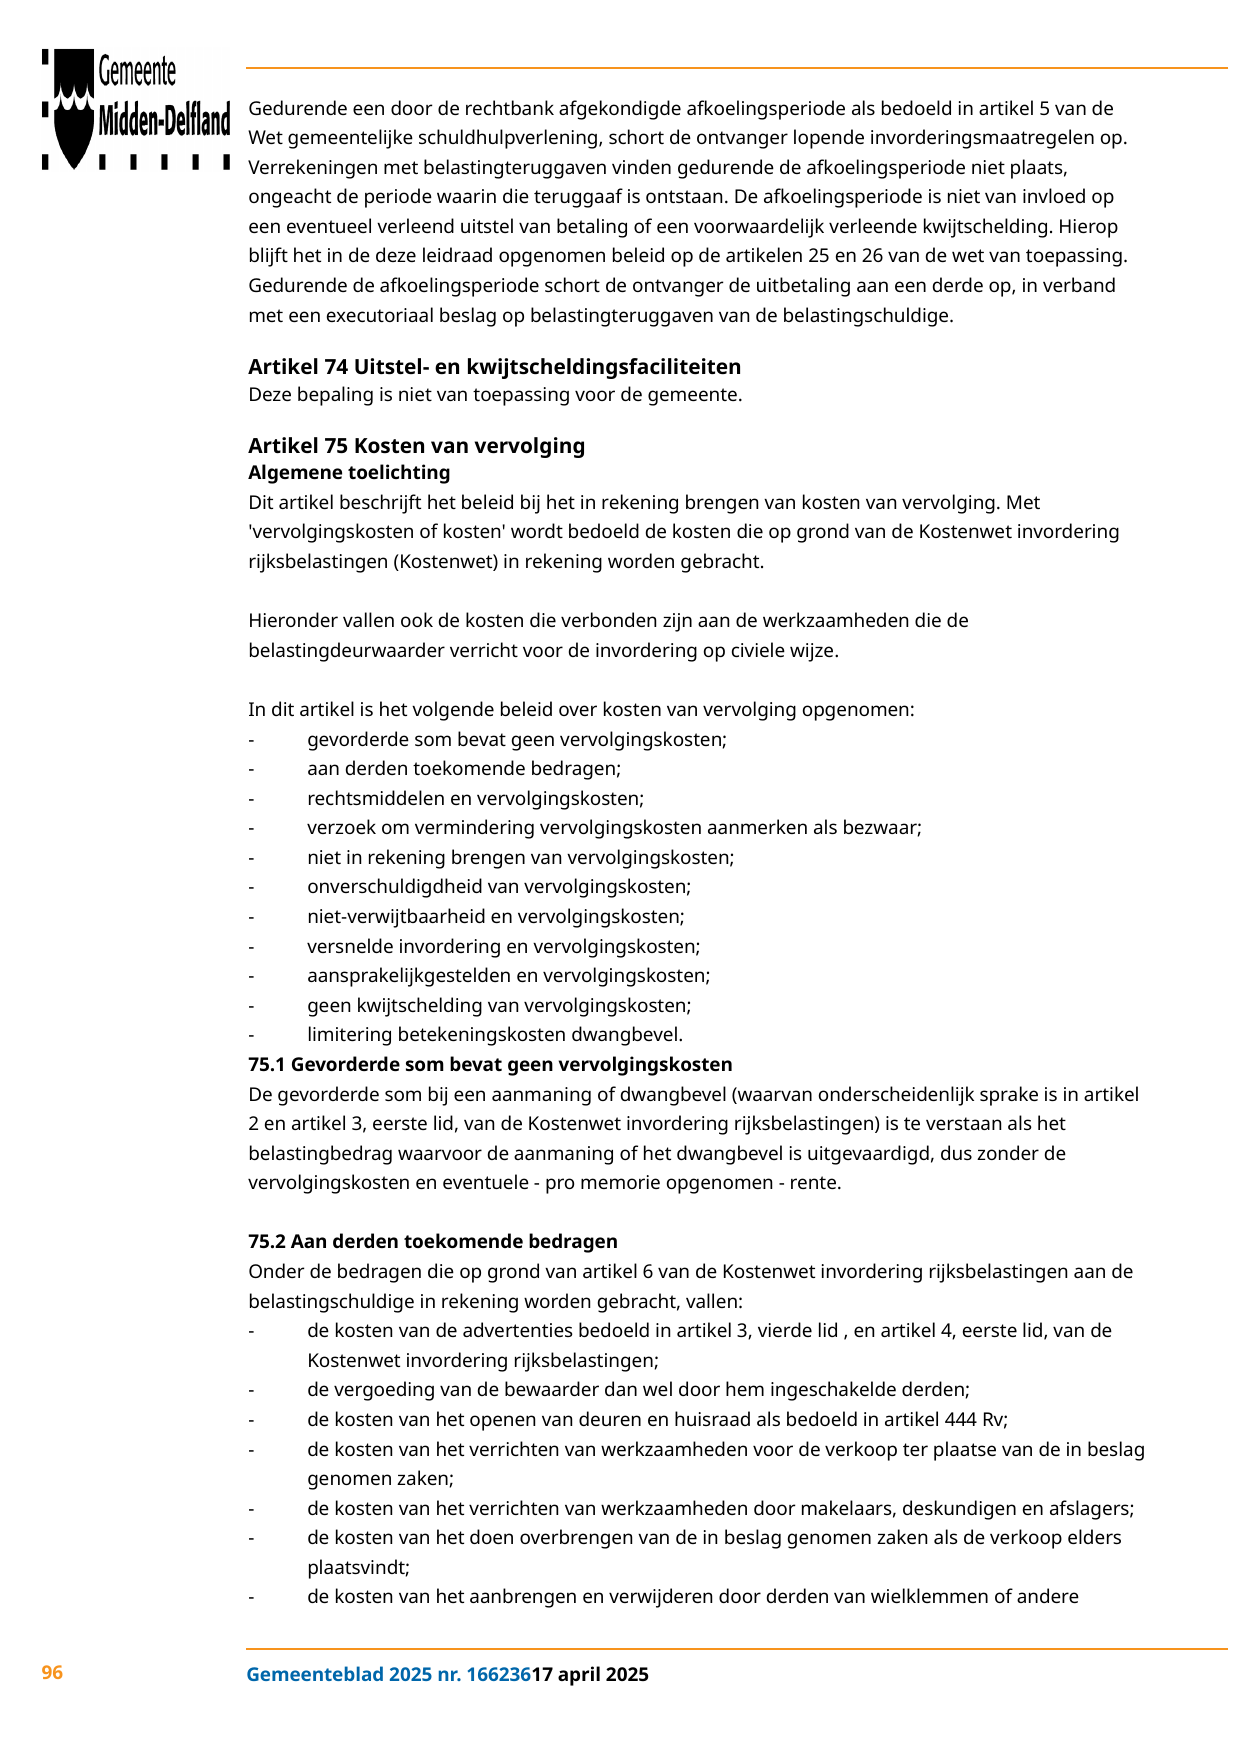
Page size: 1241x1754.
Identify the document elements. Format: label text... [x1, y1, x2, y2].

text In dit artikel is het volgende beleid over kosten van vervolging opgenomen: [248, 696, 1152, 722]
list de kosten van de advertenties bedoeld in artikel 3, vierde lid , en artikel 4, eerste lid, van de Kostenwet invordering rijksbelastingen; [248, 1317, 1152, 1373]
text 75.2 Aan derden toekomende bedragen [248, 1229, 1152, 1254]
list de kosten van het verrichten van werkzaamheden voor de verkoop ter plaatse van de in beslag genomen zaken; [248, 1436, 1152, 1491]
text Artikel 74 Uitstel- en kwijtscheldingsfaciliteiten [248, 352, 1152, 381]
list aan derden toekomende bedragen; [248, 755, 1152, 781]
list verzoek om vermindering vervolgingskosten aanmerken als bezwaar; [248, 814, 1152, 840]
text Artikel 75 Kosten van vervolging [248, 431, 1152, 459]
list gevorderde som bevat geen vervolgingskosten; [248, 726, 1152, 752]
list de kosten van het openen van deuren en huisraad als bedoeld in artikel 444 Rv; [248, 1406, 1152, 1432]
list de kosten van het aanbrengen en verwijderen door derden van wielklemmen of andere [248, 1584, 1152, 1609]
text Dit artikel beschrijft het beleid bij het in rekening brengen van kosten van vervolging. Met 'vervolgingskosten of kosten' wordt bedoeld de kosten die op grond van de Kostenwet invordering rijksbelastingen (Kostenwet) in rekening worden gebracht. [248, 489, 1152, 574]
list versnelde invordering en vervolgingskosten; [248, 933, 1152, 959]
list limitering betekeningskosten dwangbevel. [248, 1022, 1152, 1047]
list de vergoeding van de bewaarder dan wel door hem ingeschakelde derden; [248, 1377, 1152, 1402]
list de kosten van het verrichten van werkzaamheden door makelaars, deskundigen en afslagers; [248, 1495, 1152, 1521]
list rechtsmiddelen en vervolgingskosten; [248, 785, 1152, 811]
list onverschuldigdheid van vervolgingskosten; [248, 874, 1152, 899]
list niet-verwijtbaarheid en vervolgingskosten; [248, 903, 1152, 929]
list aansprakelijkgestelden en vervolgingskosten; [248, 962, 1152, 988]
list geen kwijtschelding van vervolgingskosten; [248, 992, 1152, 1018]
text 75.1 Gevorderde som bevat geen vervolgingskosten [248, 1051, 1152, 1077]
text Onder de bedragen die op grond van artikel 6 van de Kostenwet invordering rijksbelastingen aan de belastingschuldige in rekening worden gebracht, vallen: [248, 1258, 1152, 1314]
list de kosten van het doen overbrengen van de in beslag genomen zaken als de verkoop elders plaatsvindt; [248, 1524, 1152, 1580]
text Algemene toelichting [248, 459, 1152, 485]
text De gevorderde som bij een aanmaning of dwangbevel (waarvan onderscheidenlijk sprake is in artikel 2 en artikel 3, eerste lid, van de Kostenwet invordering rijksbelastingen) is te verstaan als het belastingbedrag waarvoor de aanmaning of het dwangbevel is uitgevaardigd, dus zonder de vervolgingskosten en eventuele - pro memorie opgenomen - rente. [248, 1081, 1152, 1195]
picture [41, 47, 231, 172]
text Gedurende een door de rechtbank afgekondigde afkoelingsperiode als bedoeld in artikel 5 van de Wet gemeentelijke schuldhulpverlening, schort de ontvanger lopende invorderingsmaatregelen op. Verrekeningen met belastingteruggaven vinden gedurende de afkoelingsperiode niet plaats, ongeacht de periode waarin die teruggaaf is ontstaan. De afkoelingsperiode is niet van invloed op een eventueel verleend uitstel van betaling of een voorwaardelijk verleende kwijtschelding. Hierop blijft het in de deze leidraad opgenomen beleid op de artikelen 25 en 26 van de wet van toepassing. Gedurende de afkoelingsperiode schort de ontvanger de uitbetaling aan een derde op, in verband met een executoriaal beslag op belastingteruggaven van de belastingschuldige. [248, 95, 1152, 328]
list niet in rekening brengen van vervolgingskosten; [248, 844, 1152, 870]
text Deze bepaling is niet van toepassing voor de gemeente. [248, 381, 1152, 406]
text Hieronder vallen ook de kosten die verbonden zijn aan de werkzaamheden die de belastingdeurwaarder verricht voor de invordering op civiele wijze. [248, 607, 1152, 663]
